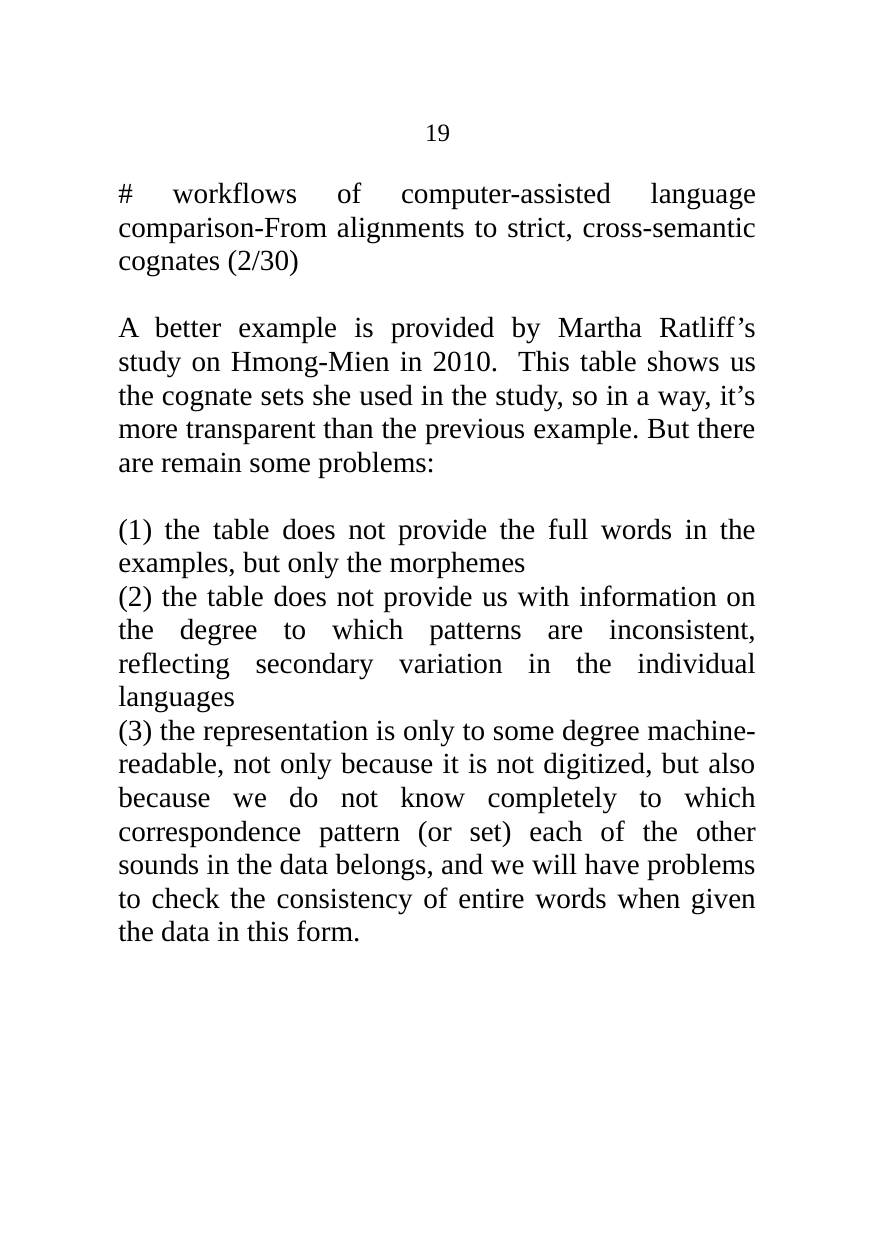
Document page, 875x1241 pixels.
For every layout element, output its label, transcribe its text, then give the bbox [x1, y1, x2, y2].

text # workflows of computer-assisted language comparison-From alignments to strict, cross-semantic cognates (2/30) [118, 176, 756, 277]
text (1) the table does not provide the full words in the examples, but only the morphemes [118, 512, 756, 579]
text A better example is provided by Martha Ratliff’s study on Hmong-Mien in 2010. This table shows us the cognate sets she used in the study, so in a way, it’s more transparent than the previous example. But there are remain some problems: [118, 311, 756, 478]
text (2) the table does not provide us with information on the degree to which patterns are inconsistent, reflecting secondary variation in the individual languages [118, 579, 756, 713]
text (3) the representation is only to some degree machine-readable, not only because it is not digitized, but also because we do not know completely to which correspondence pattern (or set) each of the other sounds in the data belongs, and we will have problems to check the consistency of entire words when given the data in this form. [118, 713, 756, 948]
